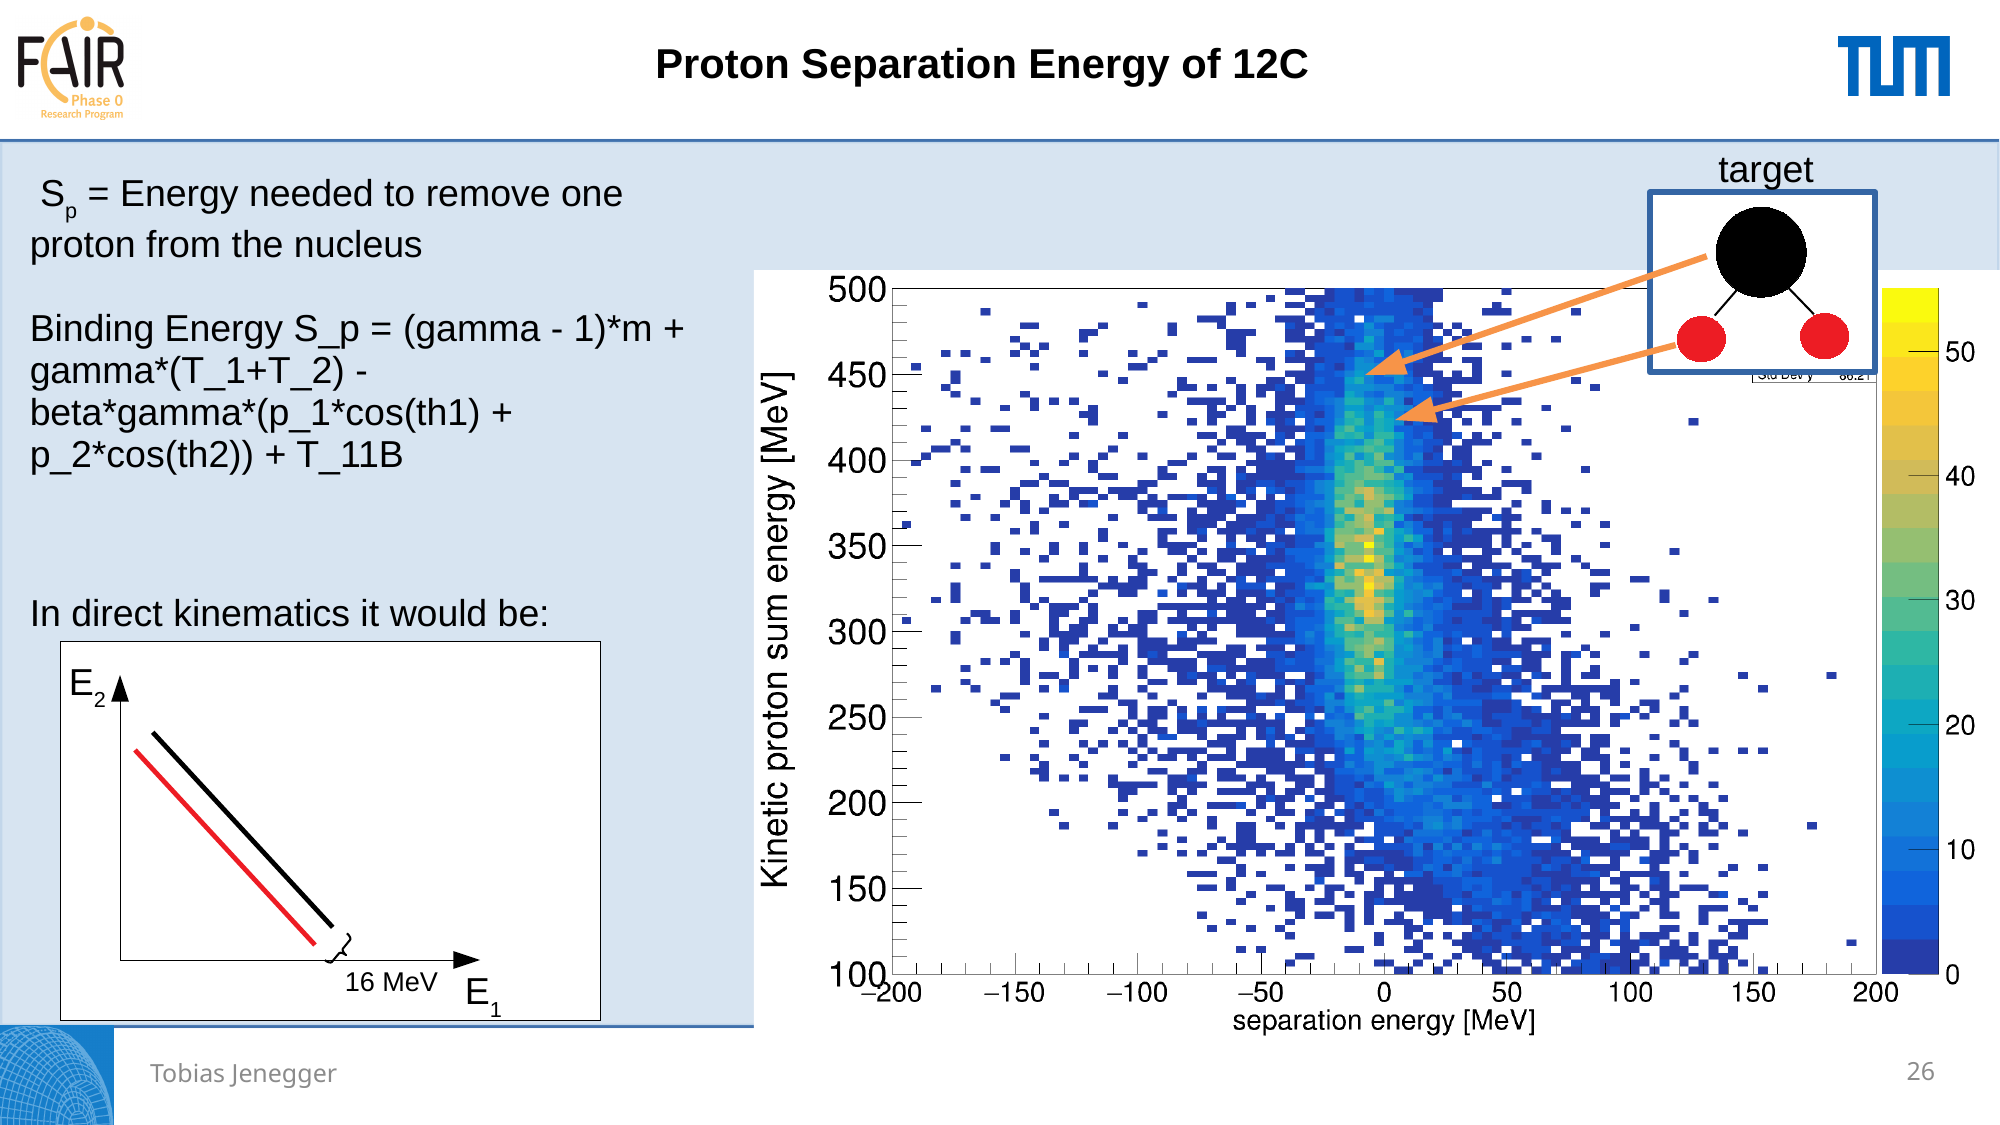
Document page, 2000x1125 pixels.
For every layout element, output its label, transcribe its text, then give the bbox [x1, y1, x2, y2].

picture [753, 270, 2000, 1059]
text_box 16 MeV [330, 959, 481, 1006]
text_box Proton Separation Energy of 12C [450, 33, 1516, 95]
picture [1838, 36, 1950, 96]
text_box [60, 721, 450, 1021]
text_box [60, 641, 601, 1021]
text_box Binding Energy S_p = (gamma - 1)*m + gamma*(T_1+T_2) - beta*gamma*(p_1*cos(th1) + p_2*cos(th2)) + T_11B [15, 299, 706, 511]
text_box E2 [54, 654, 145, 721]
picture [1355, 280, 1650, 418]
text_box target [1703, 141, 1846, 199]
text_box [1650, 192, 1876, 373]
text_box In direct kinematics it would be: [15, 585, 676, 642]
text_box Sp = Energy needed to remove one proton from the nucleus [15, 164, 691, 273]
picture [0, 1025, 114, 1125]
picture [15, 15, 142, 120]
text_box E1 [450, 963, 541, 1030]
